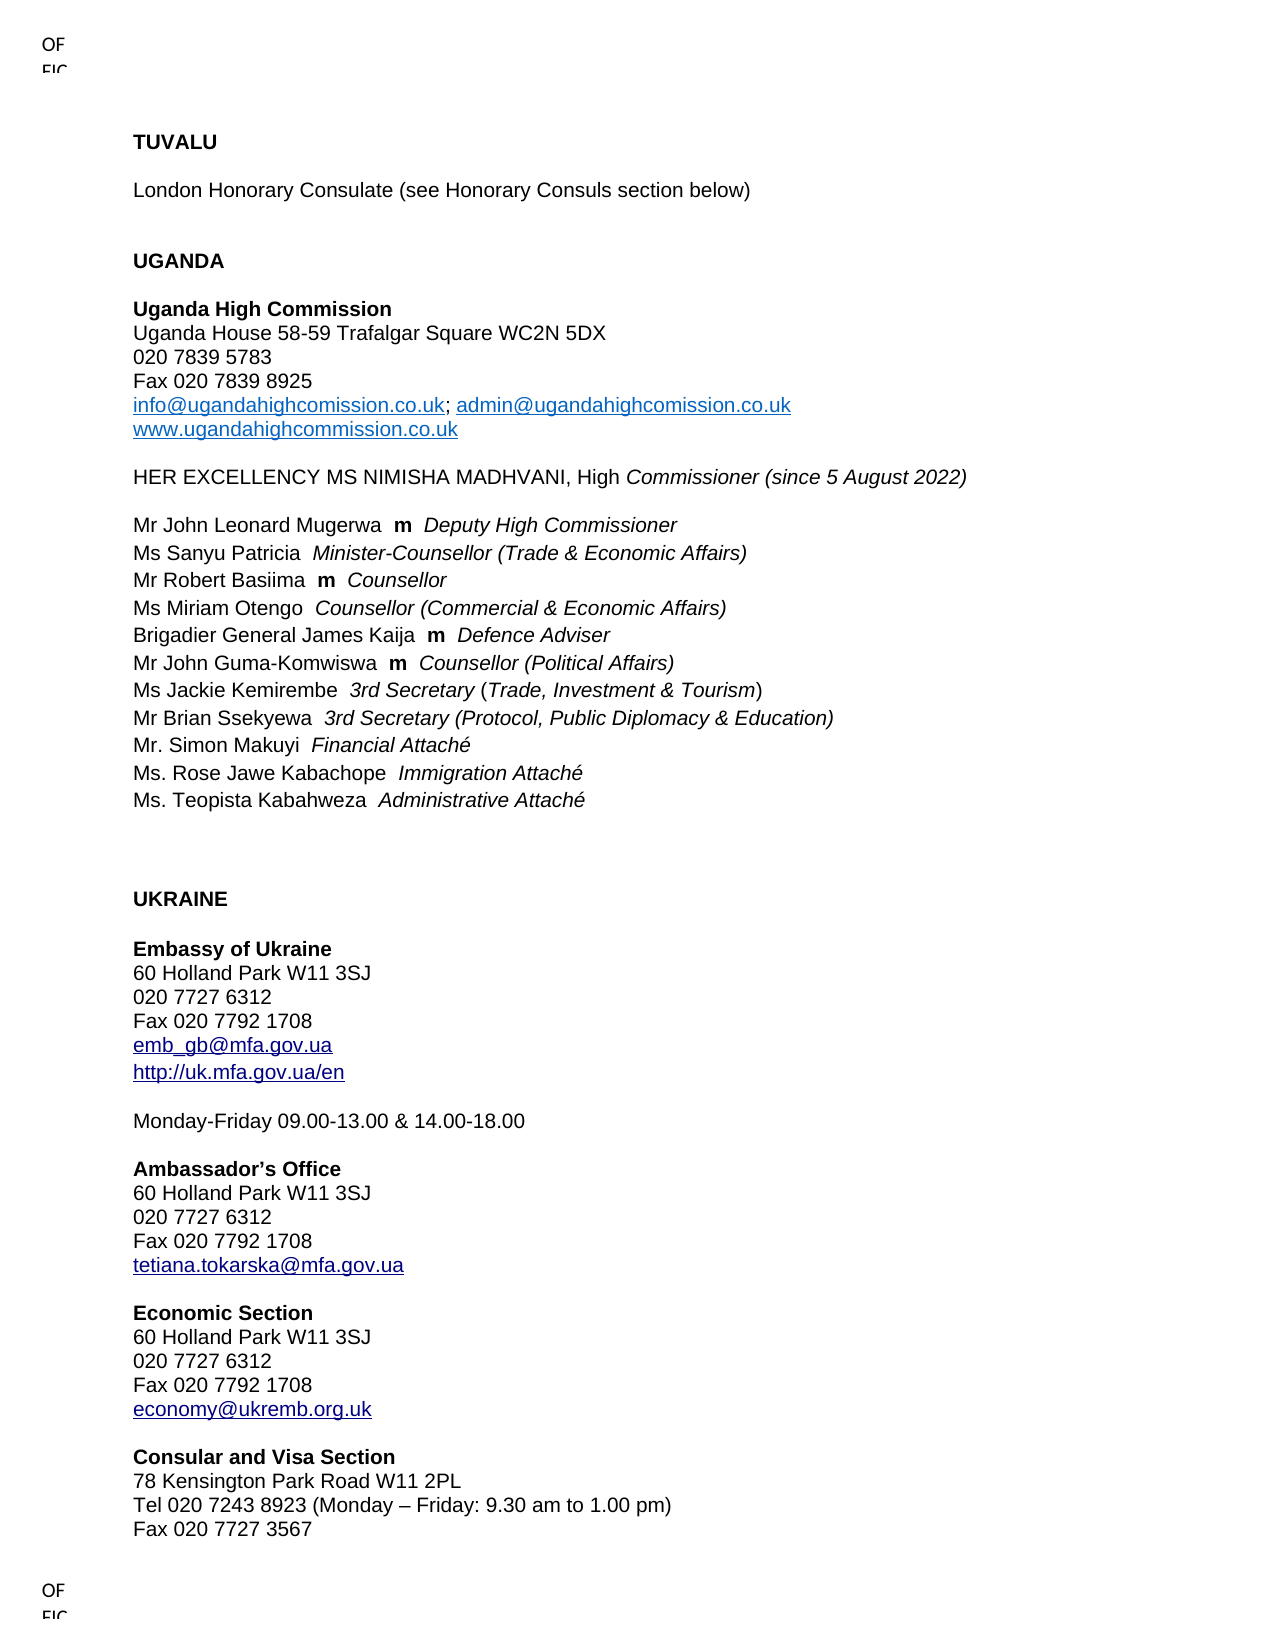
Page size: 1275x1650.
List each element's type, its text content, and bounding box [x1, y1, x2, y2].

text 78 Kensington Park Road W11 2PL [133, 1468, 1181, 1492]
text 020 7839 5783 [133, 345, 1181, 369]
text info@ugandahighcomission.co.uk; admin@ugandahighcomission.co.uk [133, 393, 1181, 417]
text Uganda High Commission [133, 297, 1181, 321]
text Embassy of Ukraine [133, 937, 1181, 961]
text http://uk.mfa.gov.ua/en [133, 1056, 1181, 1085]
text Mr Brian Ssekyewa 3rd Secretary (Protocol, Public Diplomacy & Education) [133, 705, 1181, 729]
text emb_gb@mfa.gov.ua [133, 1032, 1181, 1056]
text Tel 020 7243 8923 (Monday – Friday: 9.30 am to 1.00 pm) [133, 1492, 1181, 1516]
text Uganda House 58-59 Trafalgar Square WC2N 5DX [133, 321, 1181, 345]
text Consular and Visa Section [133, 1444, 1181, 1468]
text economy@ukremb.org.uk [133, 1397, 1181, 1421]
text www.ugandahighcommission.co.uk [133, 417, 1181, 441]
text Brigadier General James Kaija m Defence Adviser [133, 623, 1181, 647]
text 020 7727 6312 [133, 1349, 1181, 1373]
text Mr. Simon Makuyi Financial Attaché [133, 733, 1181, 757]
text Monday-Friday 09.00-13.00 & 14.00-18.00 [133, 1109, 1181, 1133]
text Mr John Leonard Mugerwa m Deputy High Commissioner [133, 513, 1181, 537]
text Economic Section [133, 1301, 1181, 1325]
text UGANDA [133, 249, 1181, 273]
text tetiana.tokarska@mfa.gov.ua [133, 1253, 1181, 1277]
text Fax 020 7792 1708 [133, 1229, 1181, 1253]
text Ms Sanyu Patricia Minister-Counsellor (Trade & Economic Affairs) [133, 540, 1181, 564]
text TUVALU [133, 129, 1181, 153]
text 60 Holland Park W11 3SJ [133, 1325, 1181, 1349]
text Fax 020 7792 1708 [133, 1008, 1181, 1032]
text Ms Jackie Kemirembe 3rd Secretary (Trade, Investment & Tourism) [133, 678, 1181, 702]
text 60 Holland Park W11 3SJ [133, 1181, 1181, 1205]
text Fax 020 7727 3567 [133, 1516, 1181, 1540]
text 60 Holland Park W11 3SJ [133, 961, 1181, 984]
text 020 7727 6312 [133, 984, 1181, 1008]
text Ms. Rose Jawe Kabachope Immigration Attaché [133, 760, 1181, 784]
text HER EXCELLENCY MS NIMISHA MADHVANI, High Commissioner (since 5 August 2022) [133, 465, 1181, 489]
text Mr Robert Basiima m Counsellor [133, 568, 1181, 592]
text Ambassador’s Office [133, 1157, 1181, 1181]
text Ms Miriam Otengo Counsellor (Commercial & Economic Affairs) [133, 595, 1181, 619]
text Mr John Guma-Komwiswa m Counsellor (Political Affairs) [133, 650, 1181, 674]
text London Honorary Consulate (see Honorary Consuls section below) [133, 177, 1181, 201]
text 020 7727 6312 [133, 1205, 1181, 1229]
text Fax 020 7792 1708 [133, 1373, 1181, 1397]
text UKRAINE [133, 887, 1181, 911]
text Ms. Teopista Kabahweza Administrative Attaché [133, 788, 1181, 812]
text Fax 020 7839 8925 [133, 369, 1181, 393]
